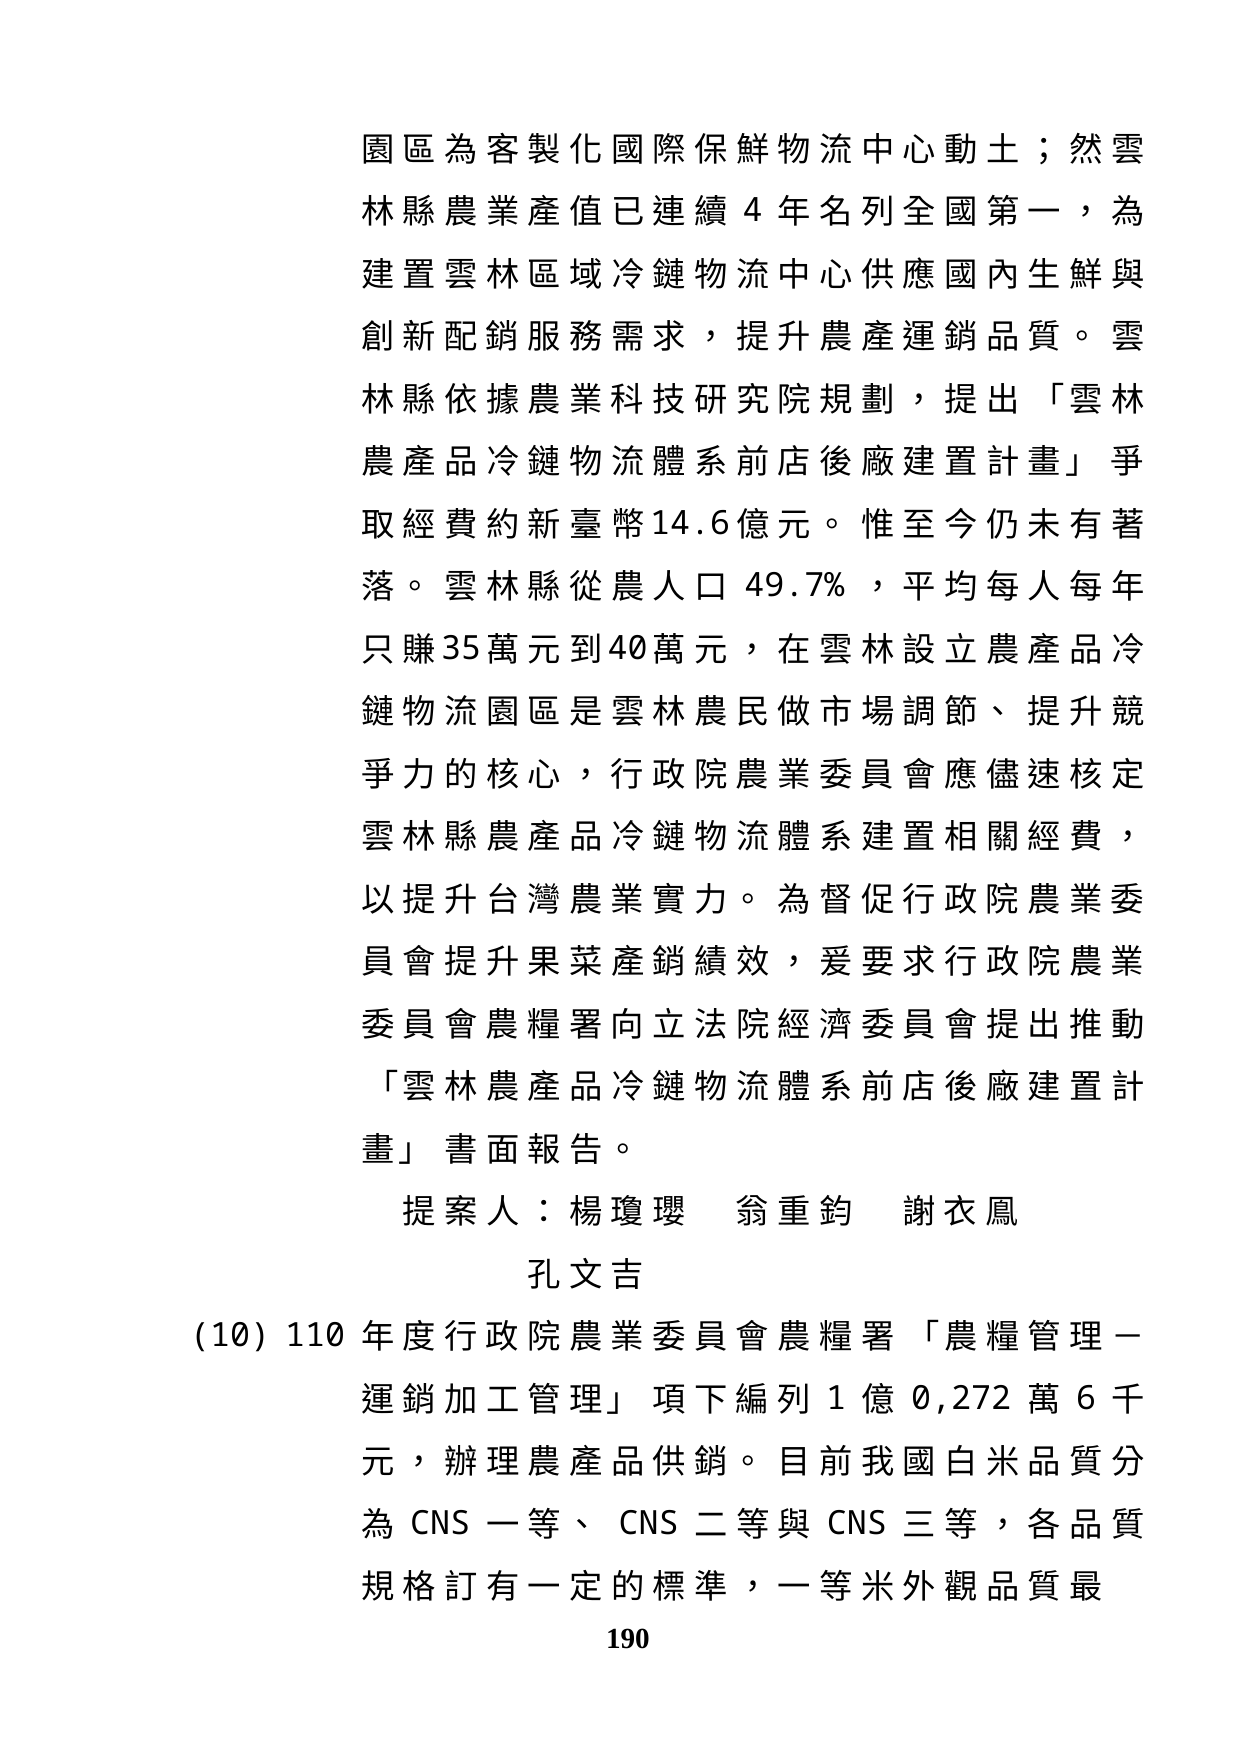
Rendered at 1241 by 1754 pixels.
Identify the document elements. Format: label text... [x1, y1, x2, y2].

list 園區為客製化國際保鮮物流中心動土；然雲林縣農業產值已連續4年名列全國第一，為建置雲林區域冷鏈物流中心供應國內生鮮與創新配銷服務需求，提升農產運銷品質。雲林縣依據農業科技研究院規劃，提出「雲林農產品冷鏈物流體系前店後廠建置計畫」爭取經費約新臺幣14.6億元。惟至今仍未有著落。雲林縣從農人口49.7%，平均每人每年只賺35萬元到40萬元，在雲林設立農產品冷鏈物流園區是雲林農民做市場調節、提升競爭力的核心，行政院農業委員會應儘速核定雲林縣農產品冷鏈物流體系建置相關經費，以提升台灣農業實力。為督促行政院農業委員會提升果菜產銷績效，爰要求行政院農業委員會農糧署向立法院經濟委員會提出推動「雲林農產品冷鏈物流體系前店後廠建置計畫」書面報告。 [179, 105, 1148, 1167]
text 提案人：楊瓊瓔 翁重鈞 謝衣鳯 孔文吉 [384, 1167, 1044, 1292]
list 110年度行政院農業委員會農糧署「農糧管理－運銷加工管理」項下編列1億0,272萬6千元，辦理農產品供銷。目前我國白米品質分為CNS一等、CNS二等與CNS三等，各品質規格訂有一定的標準，一等米外觀品質最 [179, 1292, 1148, 1605]
